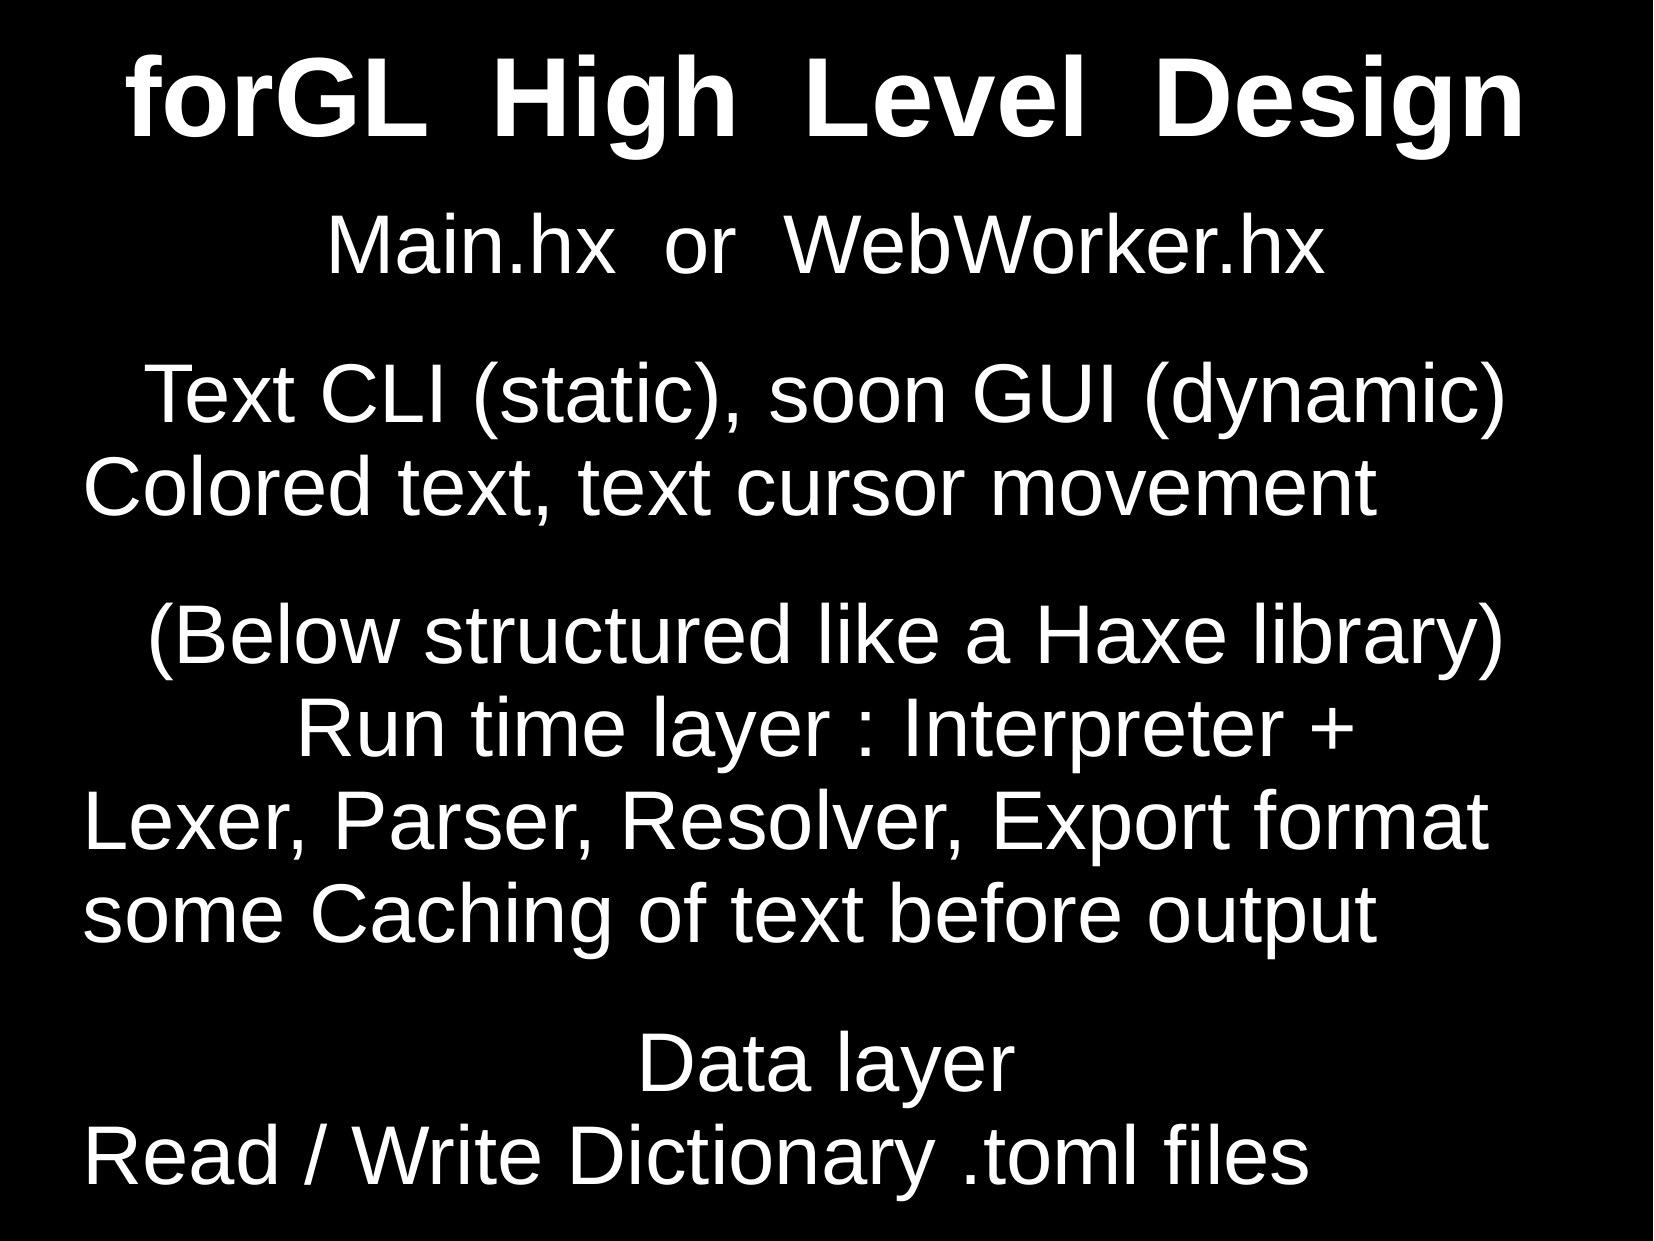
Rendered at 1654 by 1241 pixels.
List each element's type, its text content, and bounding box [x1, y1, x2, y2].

subtitle Main.hx or WebWorker.hx Text CLI (static), soon GUI (dynamic) Colored text, text cursor movement (Below structured like a Haxe library) Run time layer : Interpreter + Lexer, Parser, Resolver, Export format some Caching of text before output Data layer Read / Write Dictionary .toml files [82, 197, 1571, 1241]
title forGL High Level Design [82, 0, 1571, 196]
